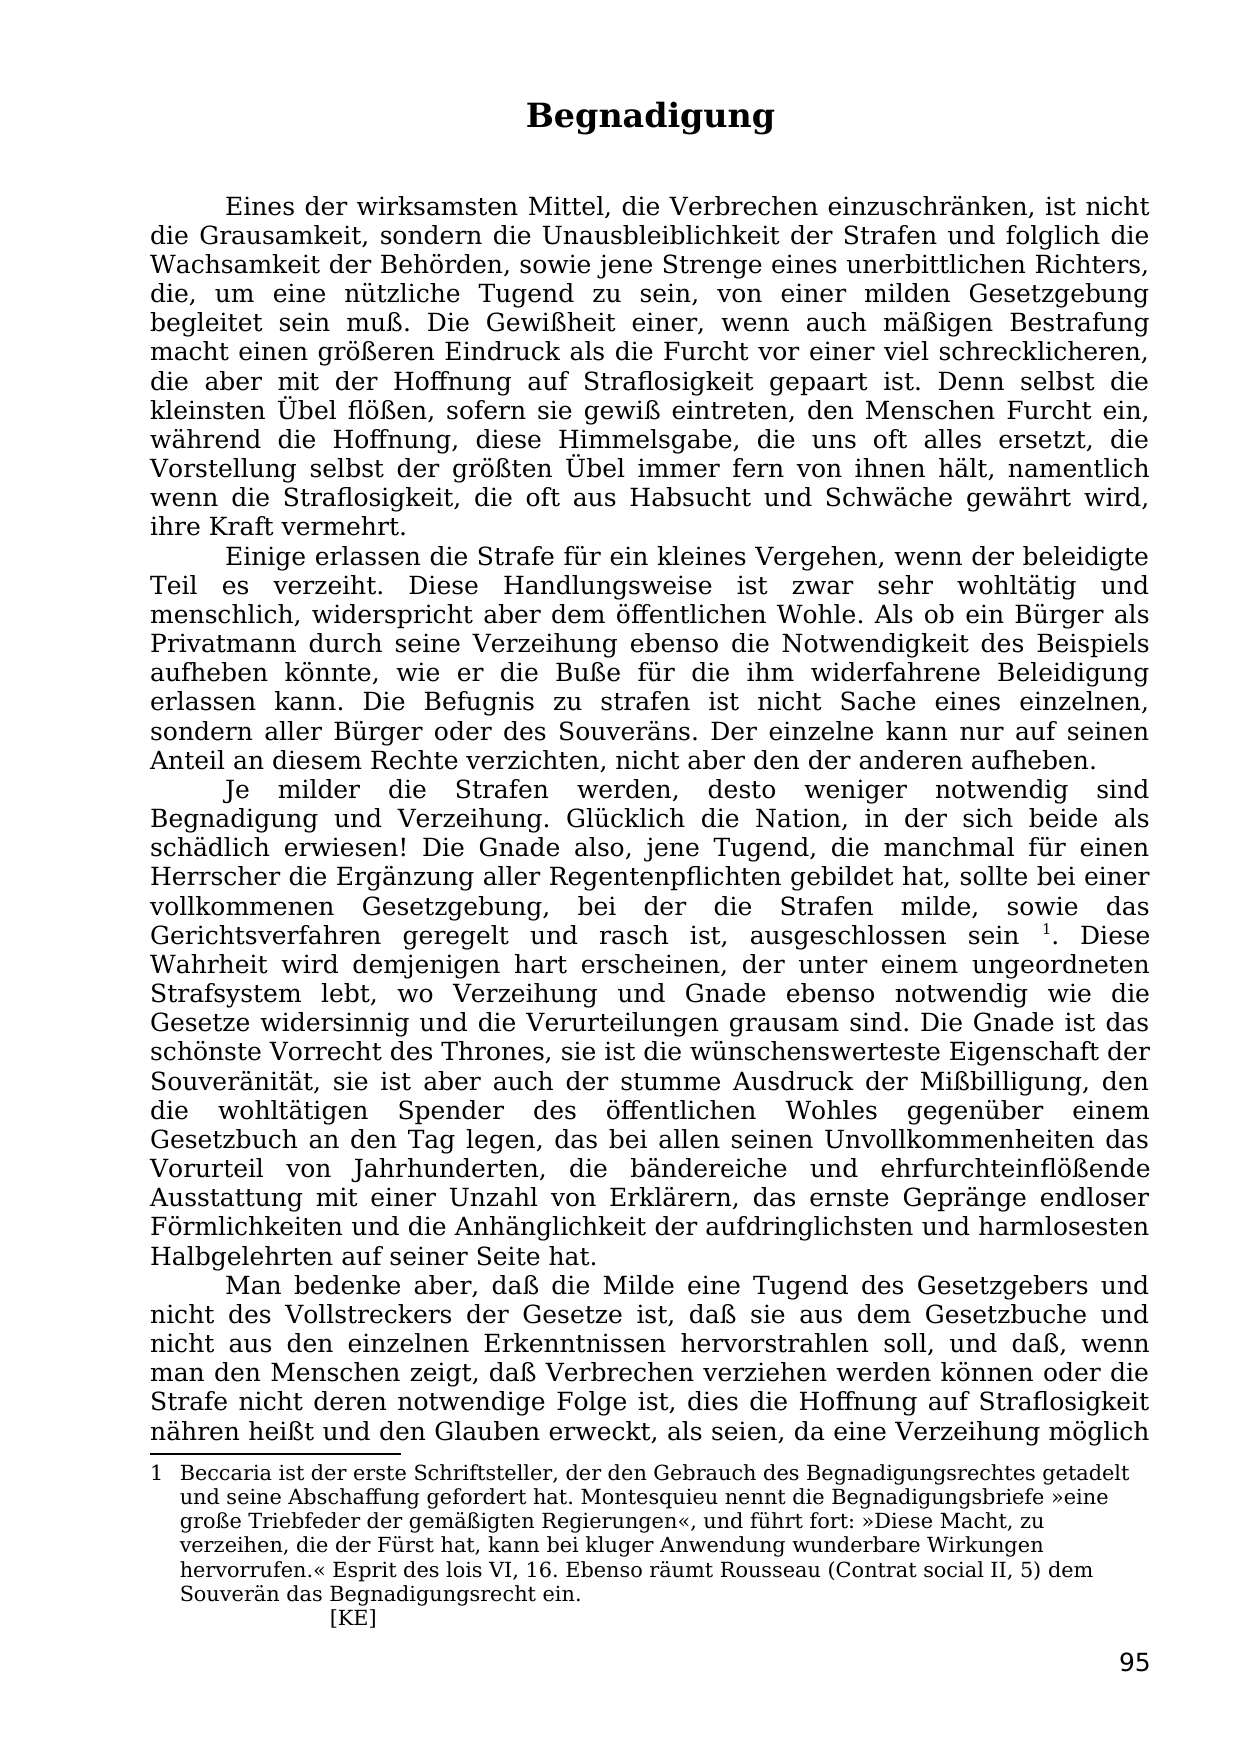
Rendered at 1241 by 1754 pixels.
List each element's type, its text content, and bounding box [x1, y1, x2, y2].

text Eines der wirksamsten Mittel, die Verbrechen einzuschränken, ist nicht die Grausamkeit, sondern die Unausbleiblichkeit der Strafen und folglich die Wachsamkeit der Behörden, sowie jene Strenge eines unerbittlichen Richters, die, um eine nützliche Tugend zu sein, von einer milden Gesetzgebung begleitet sein muß. Die Gewißheit einer, wenn auch mäßigen Bestrafung macht einen größeren Eindruck als die Furcht vor einer viel schrecklicheren, die aber mit der Hoffnung auf Straflosigkeit gepaart ist. Denn selbst die kleinsten Übel ﬂößen, sofern sie gewiß eintreten, den Menschen Furcht ein, während die Hoffnung, diese Himmelsgabe, die uns oft alles ersetzt, die Vorstellung selbst der größten Übel immer fern von ihnen hält, namentlich wenn die Straflosigkeit, die oft aus Habsucht und Schwäche gewährt wird, ihre Kraft vermehrt. [150, 192, 1151, 542]
text Je milder die Strafen werden, desto weniger notwendig sind Begnadigung und Verzeihung. Glücklich die Nation, in der sich beide als schädlich erwiesen! Die Gnade also, jene Tugend, die manchmal für einen Herrscher die Ergänzung aller Regentenpflichten gebildet hat, sollte bei einer vollkommenen Gesetzgebung, bei der die Strafen milde, sowie das Gerichtsverfahren geregelt und rasch ist, ausgeschlossen sein . Diese Wahrheit wird demjenigen hart erscheinen, der unter einem ungeordneten Strafsystem lebt, wo Verzeihung und Gnade ebenso notwendig wie die Gesetze widersinnig und die Verurteilungen grausam sind. Die Gnade ist das schönste Vorrecht des Thrones, sie ist die wünschenswerteste Eigenschaft der Souveränität, sie ist aber auch der stumme Ausdruck der Mißbilligung, den die wohltätigen Spender des öffentlichen Wohles gegenüber einem Gesetzbuch an den Tag legen, das bei allen seinen Unvollkommenheiten das Vorurteil von Jahrhunderten, die bändereiche und ehrfurchteinﬂößende Ausstattung mit einer Unzahl von Erklärern, das ernste Gepränge endloser Förmlichkeiten und die Anhänglichkeit der aufdringlichsten und harmlosesten Halbgelehrten auf seiner Seite hat. [150, 775, 1151, 1271]
text Beccaria ist der erste Schriftsteller, der den Gebrauch des Begnadigungsrechtes getadelt und seine Abschaffung gefordert hat. Montesquieu nennt die Begnadigungsbriefe »eine große Triebfeder der gemäßigten Regierungen«, und führt fort: »Diese Macht, zu verzeihen, die der Fürst hat, kann bei kluger Anwendung wunderbare Wirkungen hervorrufen.« Esprit des lois VI, 16. Ebenso räumt Rousseau (Contrat social II, 5) dem Souverän das Begnadigungsrecht ein. [KE] [150, 1461, 1151, 1631]
text Begnadigung [150, 75, 1151, 135]
text Man bedenke aber, daß die Milde eine Tugend des Gesetzgebers und nicht des Vollstreckers der Gesetze ist, daß sie aus dem Gesetzbuche und nicht aus den einzelnen Erkenntnissen hervorstrahlen soll, und daß, wenn man den Menschen zeigt, daß Verbrechen verziehen werden können oder die Strafe nicht deren notwendige Folge ist, dies die Hoffnung auf Straflosigkeit nähren heißt und den Glauben erweckt, als seien, da eine Verzeihung möglich [150, 1271, 1151, 1446]
text Einige erlassen die Strafe für ein kleines Vergehen, wenn der beleidigte Teil es verzeiht. Diese Handlungsweise ist zwar sehr wohltätig und menschlich, widerspricht aber dem öffentlichen Wohle. Als ob ein Bürger als Privatmann durch seine Verzeihung ebenso die Notwendigkeit des Beispiels aufheben könnte, wie er die Buße für die ihm widerfahrene Beleidigung erlassen kann. Die Befugnis zu strafen ist nicht Sache eines einzelnen, sondern aller Bürger oder des Souveräns. Der einzelne kann nur auf seinen Anteil an diesem Rechte verzichten, nicht aber den der anderen aufheben. [150, 542, 1151, 775]
